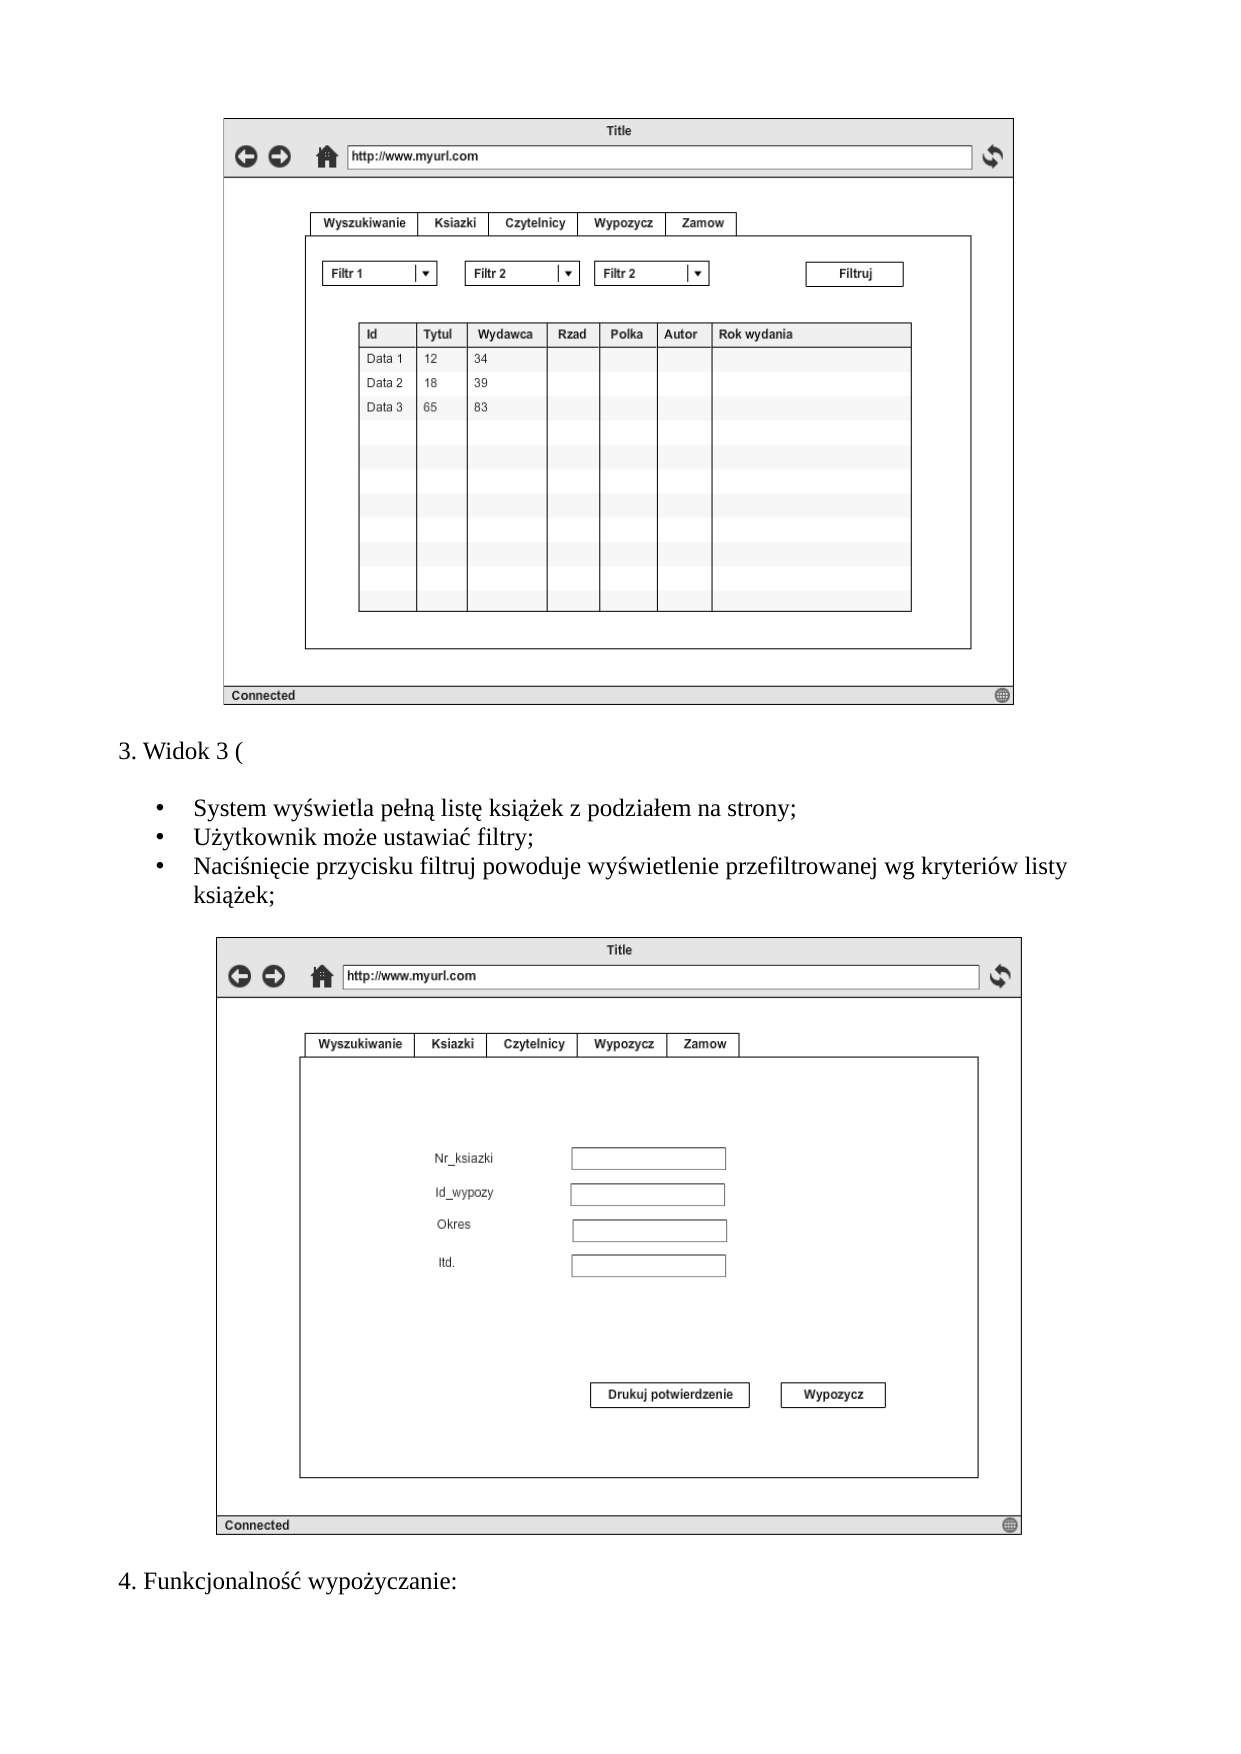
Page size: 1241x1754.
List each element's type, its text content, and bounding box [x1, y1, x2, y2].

list Naciśnięcie przycisku filtruj powoduje wyświetlenie przefiltrowanej wg kryteriów listy książek; [156, 851, 1122, 908]
list System wyświetla pełną listę książek z podziałem na strony; [156, 793, 1122, 822]
text 4. Funkcjonalność wypożyczanie: [118, 1566, 1122, 1595]
picture [223, 118, 1017, 708]
list Użytkownik może ustawiać filtry; [156, 822, 1122, 851]
picture [216, 937, 1025, 1538]
text 3. Widok 3 ( [118, 736, 1122, 765]
